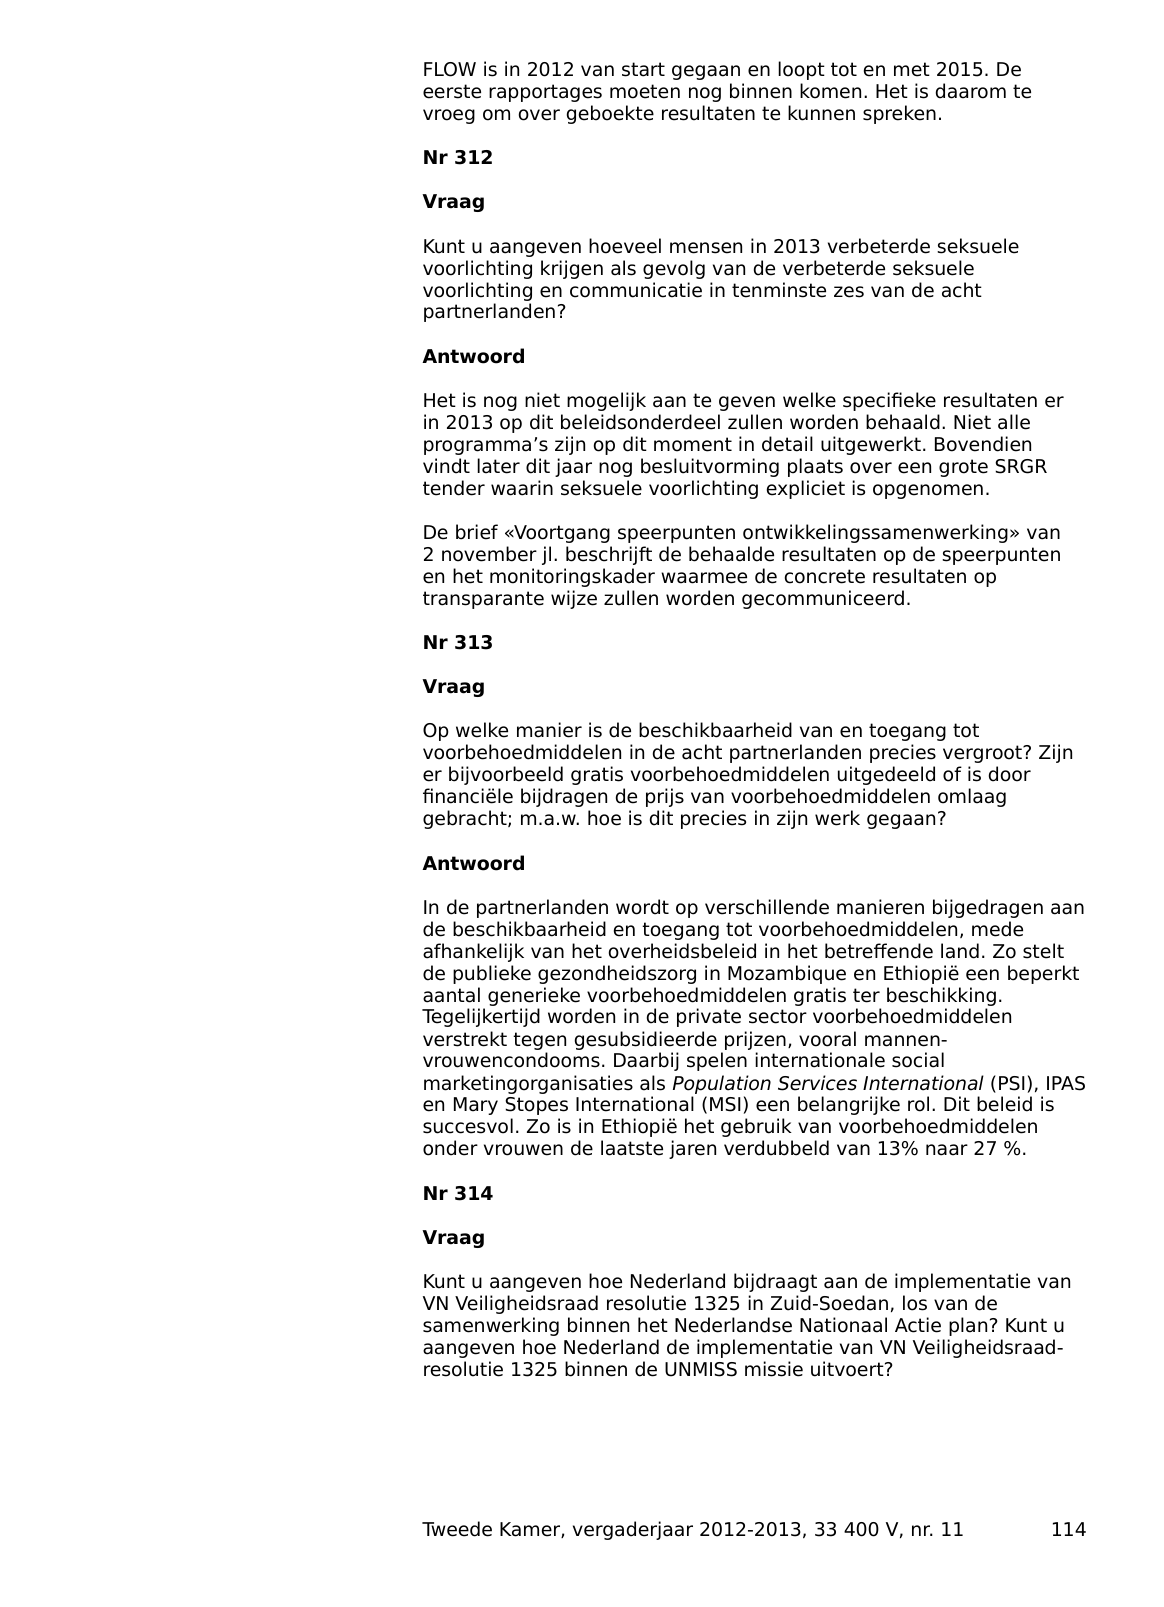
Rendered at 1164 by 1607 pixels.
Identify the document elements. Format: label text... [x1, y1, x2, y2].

subtitle Vraag [422, 676, 1087, 698]
subtitle Antwoord [422, 346, 1087, 368]
text Kunt u aangeven hoe Nederland bijdraagt aan de implementatie van VN Veiligheidsraad resolutie 1325 in Zuid-Soedan, los van de samenwerking binnen het Nederlandse Nationaal Actie plan? Kunt u aangeven hoe Nederland de implementatie van VN Veiligheidsraad-resolutie 1325 binnen de UNMISS missie uitvoert? [422, 1271, 1087, 1381]
subtitle Antwoord [422, 852, 1087, 874]
subtitle Nr 312 [422, 147, 1087, 169]
subtitle Nr 314 [422, 1182, 1087, 1204]
subtitle Nr 313 [422, 632, 1087, 654]
text De brief «Voortgang speerpunten ontwikkelingssamenwerking» van 2 november jl. beschrijft de behaalde resultaten op de speerpunten en het monitoringskader waarmee de concrete resultaten op transparante wijze zullen worden gecommuniceerd. [422, 522, 1087, 610]
text FLOW is in 2012 van start gegaan en loopt tot en met 2015. De eerste rapportages moeten nog binnen komen. Het is daarom te vroeg om over geboekte resultaten te kunnen spreken. [422, 59, 1087, 125]
text Op welke manier is de beschikbaarheid van en toegang tot voorbehoedmiddelen in de acht partnerlanden precies vergroot? Zijn er bijvoorbeeld gratis voorbehoedmiddelen uitgedeeld of is door financiële bijdragen de prijs van voorbehoedmiddelen omlaag gebracht; m.a.w. hoe is dit precies in zijn werk gegaan? [422, 720, 1087, 830]
text Kunt u aangeven hoeveel mensen in 2013 verbeterde seksuele voorlichting krijgen als gevolg van de verbeterde seksuele voorlichting en communicatie in tenminste zes van de acht partnerlanden? [422, 236, 1087, 323]
text Het is nog niet mogelijk aan te geven welke specifieke resultaten er in 2013 op dit beleidsonderdeel zullen worden behaald. Niet alle programma’s zijn op dit moment in detail uitgewerkt. Bovendien vindt later dit jaar nog besluitvorming plaats over een grote SRGR tender waarin seksuele voorlichting expliciet is opgenomen. [422, 390, 1087, 500]
subtitle Vraag [422, 1227, 1087, 1249]
subtitle Vraag [422, 191, 1087, 213]
text In de partnerlanden wordt op verschillende manieren bijgedragen aan de beschikbaarheid en toegang tot voorbehoedmiddelen, mede afhankelijk van het overheidsbeleid in het betreffende land. Zo stelt de publieke gezondheidszorg in Mozambique en Ethiopië een beperkt aantal generieke voorbehoedmiddelen gratis ter beschikking. Tegelijkertijd worden in de private sector voorbehoedmiddelen verstrekt tegen gesubsidieerde prijzen, vooral mannen- vrouwencondooms. Daarbij spelen internationale social marketingorganisaties als Population Services International (PSI), IPAS en Mary Stopes International (MSI) een belangrijke rol. Dit beleid is succesvol. Zo is in Ethiopië het gebruik van voorbehoedmiddelen onder vrouwen de laatste jaren verdubbeld van 13% naar 27 %. [422, 897, 1087, 1160]
